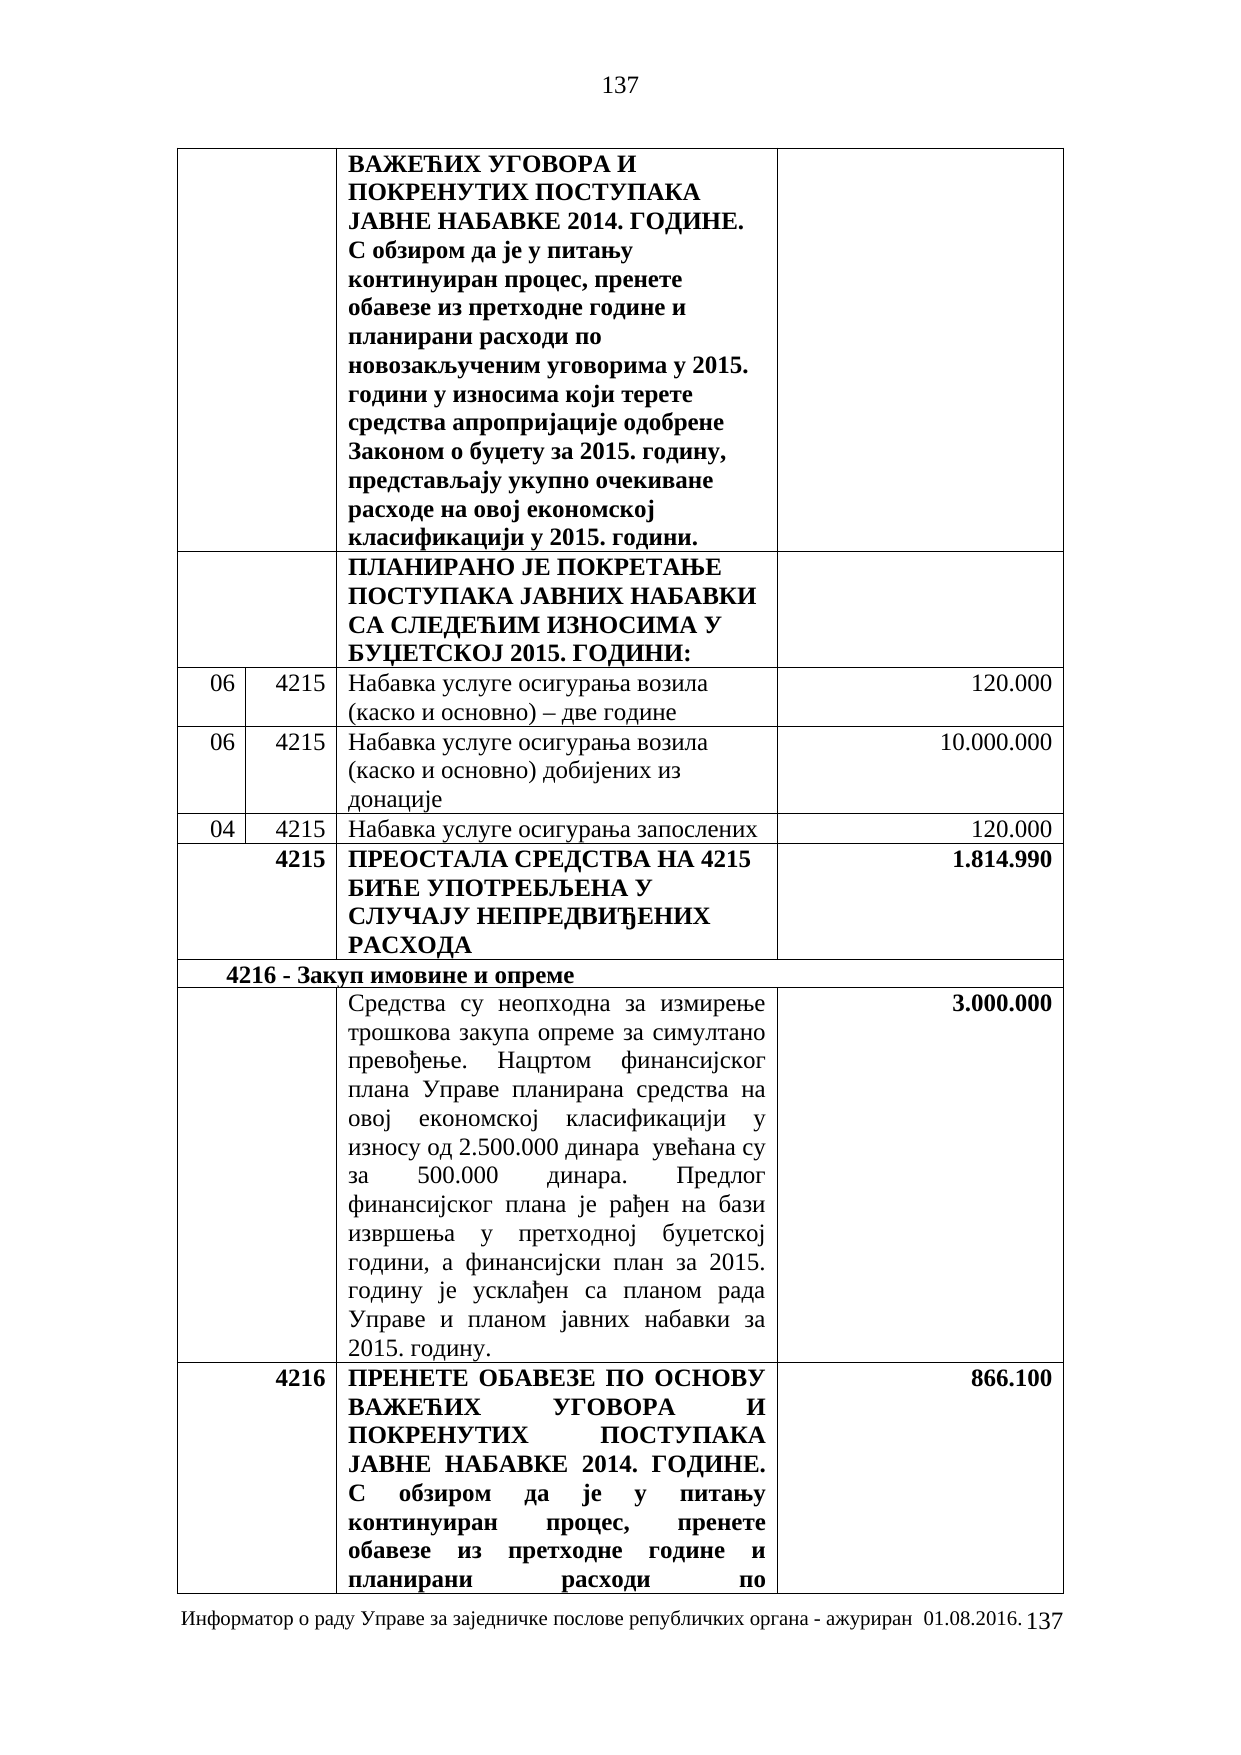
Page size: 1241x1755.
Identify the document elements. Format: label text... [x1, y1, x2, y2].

table_cell [778, 149, 1063, 551]
table_cell [178, 988, 336, 1362]
table_cell [178, 149, 336, 551]
table_cell 06 [178, 727, 245, 813]
table_cell [178, 552, 336, 667]
table_cell Набавка услуге осигурања запослених [337, 814, 777, 843]
table_cell ВАЖЕЋИХ УГОВОРА И ПОКРЕНУТИХ ПОСТУПАКА ЈАВНЕ НАБАВКЕ 2014. ГОДИНЕ. С обзиром да је у питању континуиран процес, пренете обавезе из претходне године и планирани расходи по новозакљученим уговорима у 2015. години у износима који терете средства апропријације одобрене Законом о буџету за 2015. годину, представљају укупно очекиване расходе на овој економској класификацији у 2015. години. [337, 149, 777, 551]
table_cell 10.000.000 [778, 727, 1063, 813]
table_cell Набавка услуге осигурања возила (каско и основно) – две године [337, 668, 777, 726]
table_cell 04 [178, 814, 245, 843]
table_cell 120.000 [778, 668, 1063, 726]
table_cell ПЛАНИРАНО ЈЕ ПОКРЕТАЊЕ ПОСТУПАКА ЈАВНИХ НАБАВКИ СА СЛЕДЕЋИМ ИЗНОСИМА У БУЏЕТСКОЈ 2015. ГОДИНИ: [337, 552, 777, 667]
table_cell 4215 [246, 727, 336, 813]
table_cell 4216 [178, 1363, 336, 1593]
table_cell 4215 [246, 814, 336, 843]
table_cell ПРЕНЕТЕ ОБАВЕЗЕ ПО ОСНОВУ ВАЖЕЋИХ УГОВОРА И ПОКРЕНУТИХ ПОСТУПАКА ЈАВНЕ НАБАВКЕ 2014. ГОДИНЕ. С обзиром да је у питању континуиран процес, пренете обавезе из претходне године и планирани расходи по [337, 1363, 777, 1593]
table_cell 120.000 [778, 814, 1063, 843]
table_cell 1.814.990 [778, 844, 1063, 959]
table_cell Набавка услуге осигурања возила (каско и основно) добијених из донације [337, 727, 777, 813]
table_cell 4216 - Закуп имовине и опреме [178, 960, 1063, 987]
table_cell [778, 552, 1063, 667]
table_cell ПРЕОСТАЛА СРЕДСТВА НА 4215 БИЋЕ УПОТРЕБЉЕНА У СЛУЧАЈУ НЕПРЕДВИЂЕНИХ РАСХОДА [337, 844, 777, 959]
table_cell 3.000.000 [778, 988, 1063, 1362]
table_cell 4215 [178, 844, 336, 959]
table_cell 4215 [246, 668, 336, 726]
table_cell Средства су неопходна за измирење трошкова закупа опреме за симултано превођење. Нацртом финансијског плана Управе планирана средства на овој економској класификацији у износу од 2.500.000 динара увећана су за 500.000 динара. Предлог финансијског плана је рађен на бази извршења у претходној буџетској години, а финансијски план за 2015. годину је усклађен са планом рада Управе и планом јавних набавки за 2015. годину. [337, 988, 777, 1362]
table_cell 866.100 [778, 1363, 1063, 1593]
table_cell 06 [178, 668, 245, 726]
